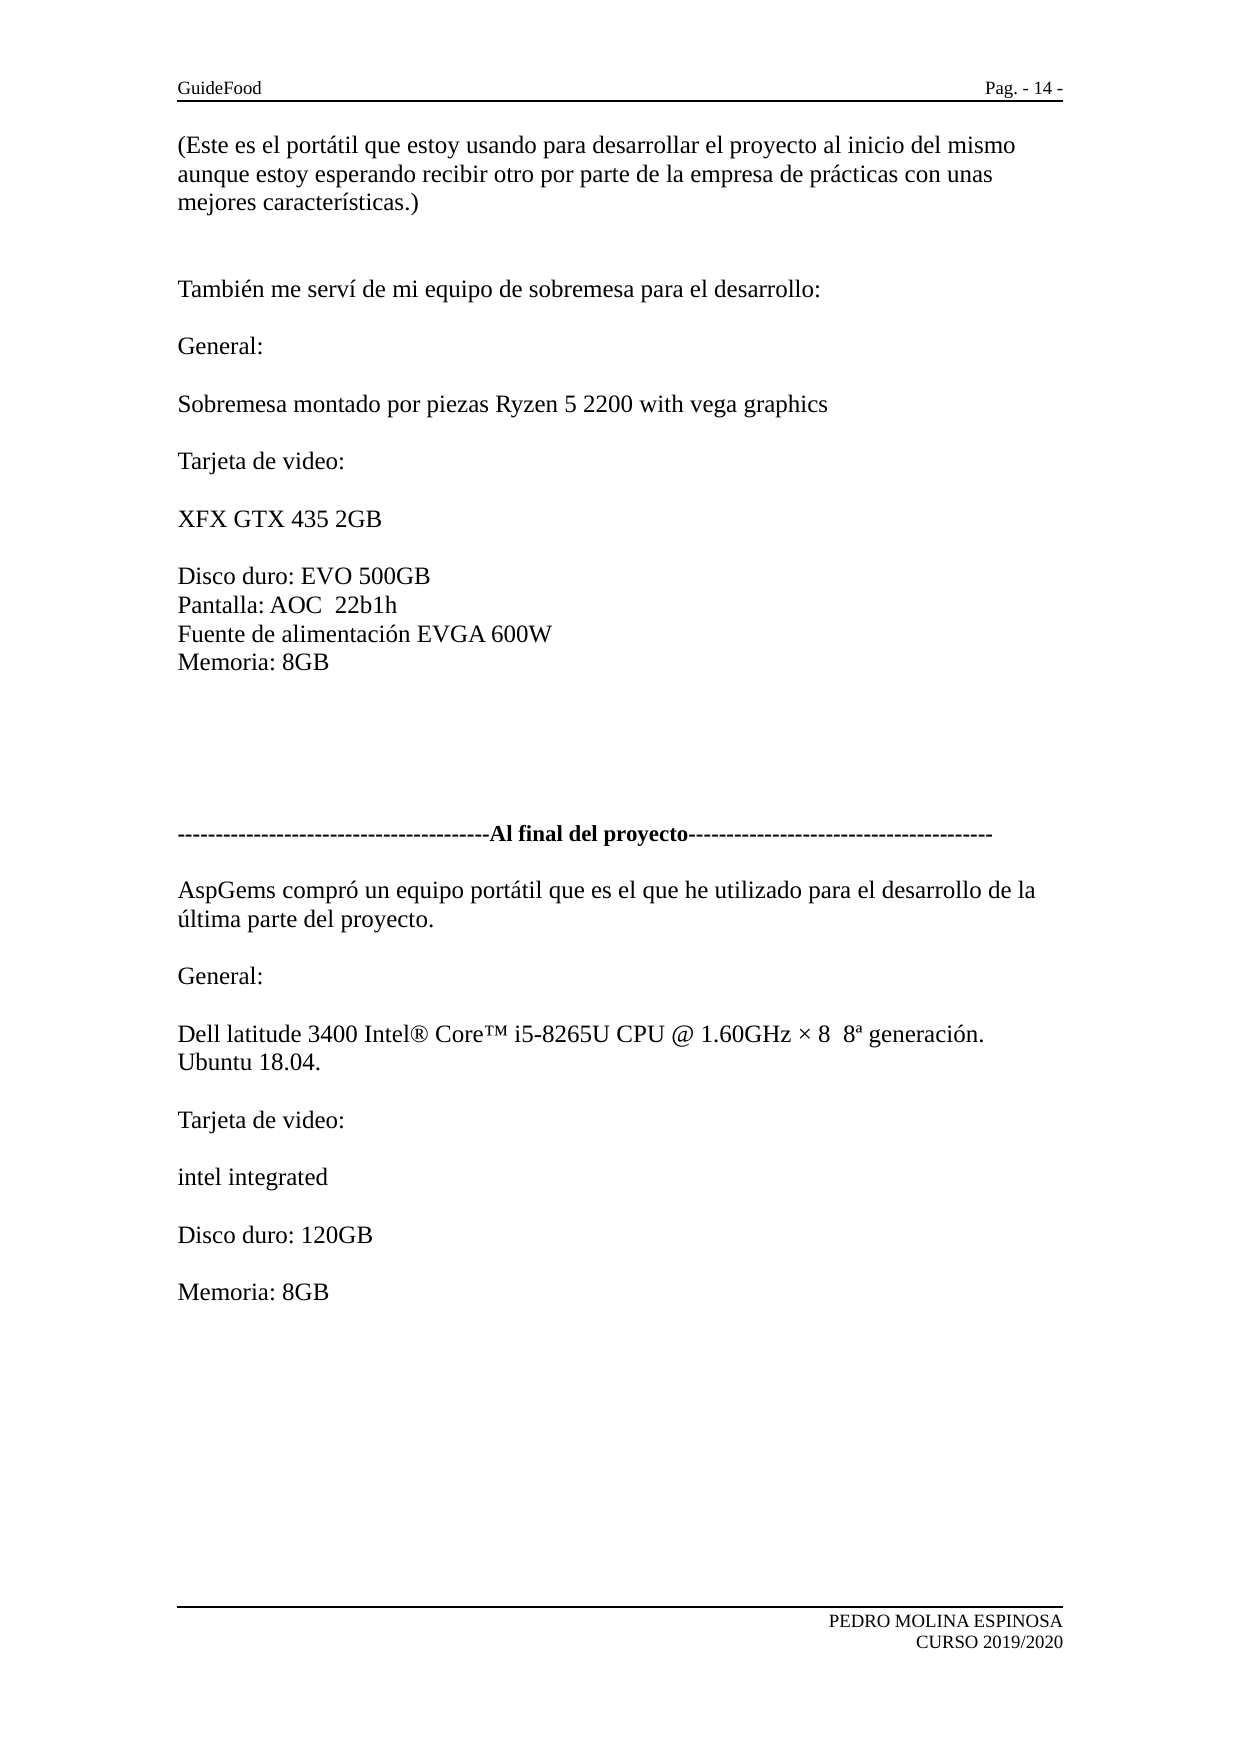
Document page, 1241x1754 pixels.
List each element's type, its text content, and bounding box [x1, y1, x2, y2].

text Memoria: 8GB [177, 1277, 1063, 1306]
text intel integrated [177, 1162, 1063, 1191]
text Disco duro: EVO 500GB [177, 561, 1063, 590]
text Tarjeta de video: [177, 446, 1063, 475]
text También me serví de mi equipo de sobremesa para el desarrollo: [177, 274, 1063, 302]
text Fuente de alimentación EVGA 600W [177, 619, 1063, 647]
text Pantalla: AOC 22b1h [177, 590, 1063, 619]
text XFX GTX 435 2GB [177, 504, 1063, 532]
text General: [177, 331, 1063, 360]
text Disco duro: 120GB [177, 1220, 1063, 1249]
text Tarjeta de video: [177, 1105, 1063, 1134]
text General: [177, 961, 1063, 990]
text (Este es el portátil que estoy usando para desarrollar el proyecto al inicio del mismo aunque estoy esperando recibir otro por parte de la empresa de prácticas con unas mejores características.) [177, 130, 1063, 216]
text Dell latitude 3400 Intel® Core™ i5-8265U CPU @ 1.60GHz × 8 8ª generación. [177, 1019, 1063, 1047]
text Sobremesa montado por piezas Ryzen 5 2200 with vega graphics [177, 389, 1063, 417]
text Memoria: 8GB [177, 647, 1063, 676]
text -----------------------------------------Al final del proyecto---------------------------------------- [177, 820, 1063, 846]
text Ubuntu 18.04. [177, 1047, 1063, 1076]
text AspGems compró un equipo portátil que es el que he utilizado para el desarrollo de la última parte del proyecto. [177, 875, 1063, 932]
